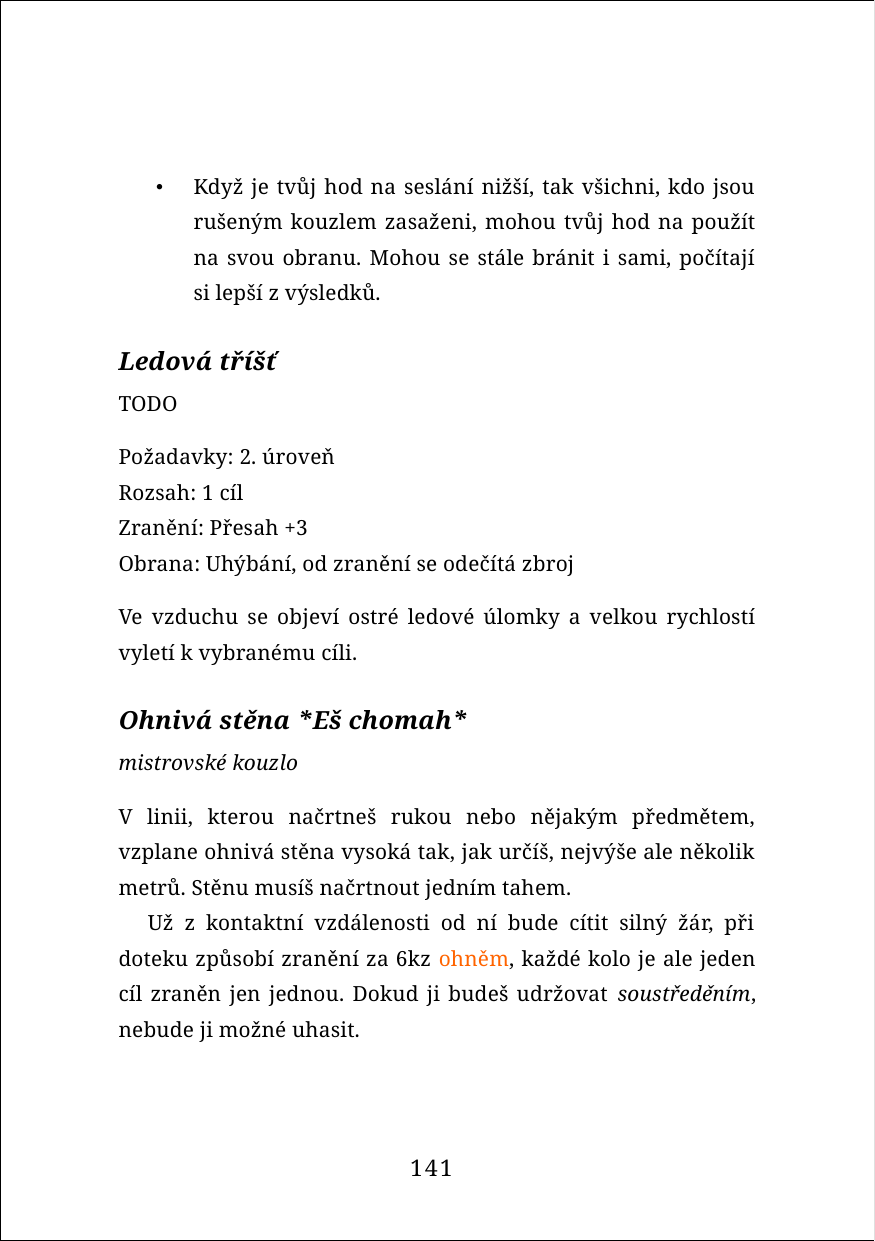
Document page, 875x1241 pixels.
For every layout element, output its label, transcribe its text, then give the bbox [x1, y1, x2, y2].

text Požadavky: 2. úroveň Rozsah: 1 cíl Zranění: Přesah +3 Obrana: Uhýbání, od zranění se odečítá zbroj [118, 442, 756, 577]
text Ve vzduchu se objeví ostré ledové úlomky a velkou rychlostí vyletí k vybranému cíli. [118, 602, 756, 666]
text TODO [118, 389, 756, 418]
text V linii, kterou načrtneš rukou nebo nějakým předmětem, vzplane ohnivá stěna vysoká tak, jak určíš, nejvýše ale několik metrů. Stěnu musíš načrtnout jedním tahem. Už z kontaktní vzdálenosti od ní bude cítit silný žár, při doteku způsobí zranění za 6kz ohněm, každé kolo je ale jeden cíl zraněn jen jednou. Dokud ji budeš udržovat soustředěním, nebude ji možné uhasit. [118, 802, 756, 1043]
subtitle Ohnivá stěna *Eš chomah* [118, 703, 756, 737]
list Když je tvůj hod na seslání nižší, tak všichni, kdo jsou rušeným kouzlem zasaženi, mohou tvůj hod na použít na svou obranu. Mohou se stále bránit i sami, počítají si lepší z výsledků. [156, 172, 756, 307]
subtitle Ledová tříšť [118, 343, 756, 377]
text mistrovské kouzlo [118, 748, 756, 777]
